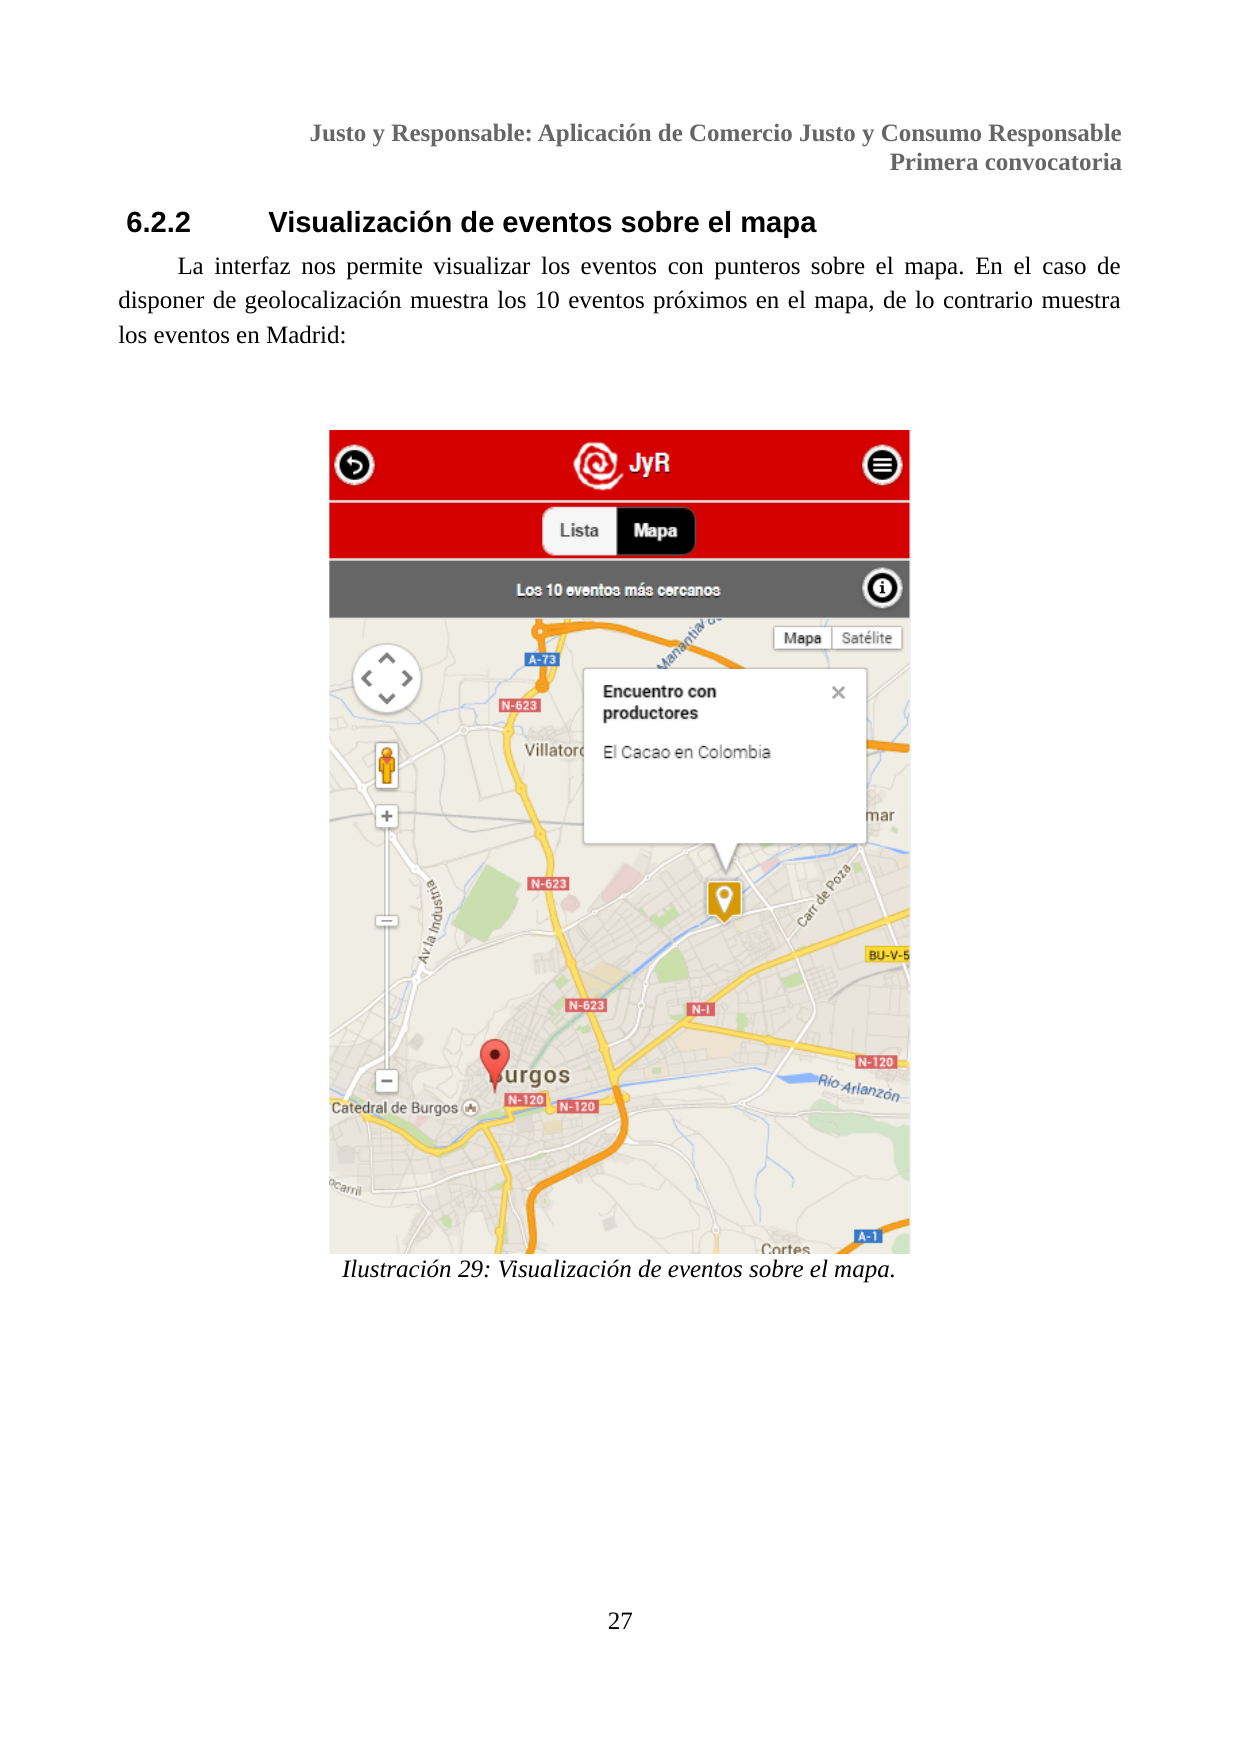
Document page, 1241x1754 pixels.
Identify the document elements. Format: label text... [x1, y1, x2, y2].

text La interfaz nos permite visualizar los eventos con punteros sobre el mapa. En el caso de disponer de geolocalización muestra los 10 eventos próximos en el mapa, de lo contrario muestra los eventos en Madrid: [118, 251, 1122, 349]
text Ilustración 29: Visualización de eventos sobre el mapa. [329, 1254, 911, 1282]
subtitle Visualización de eventos sobre el mapa [118, 205, 1122, 239]
picture [329, 430, 911, 1254]
